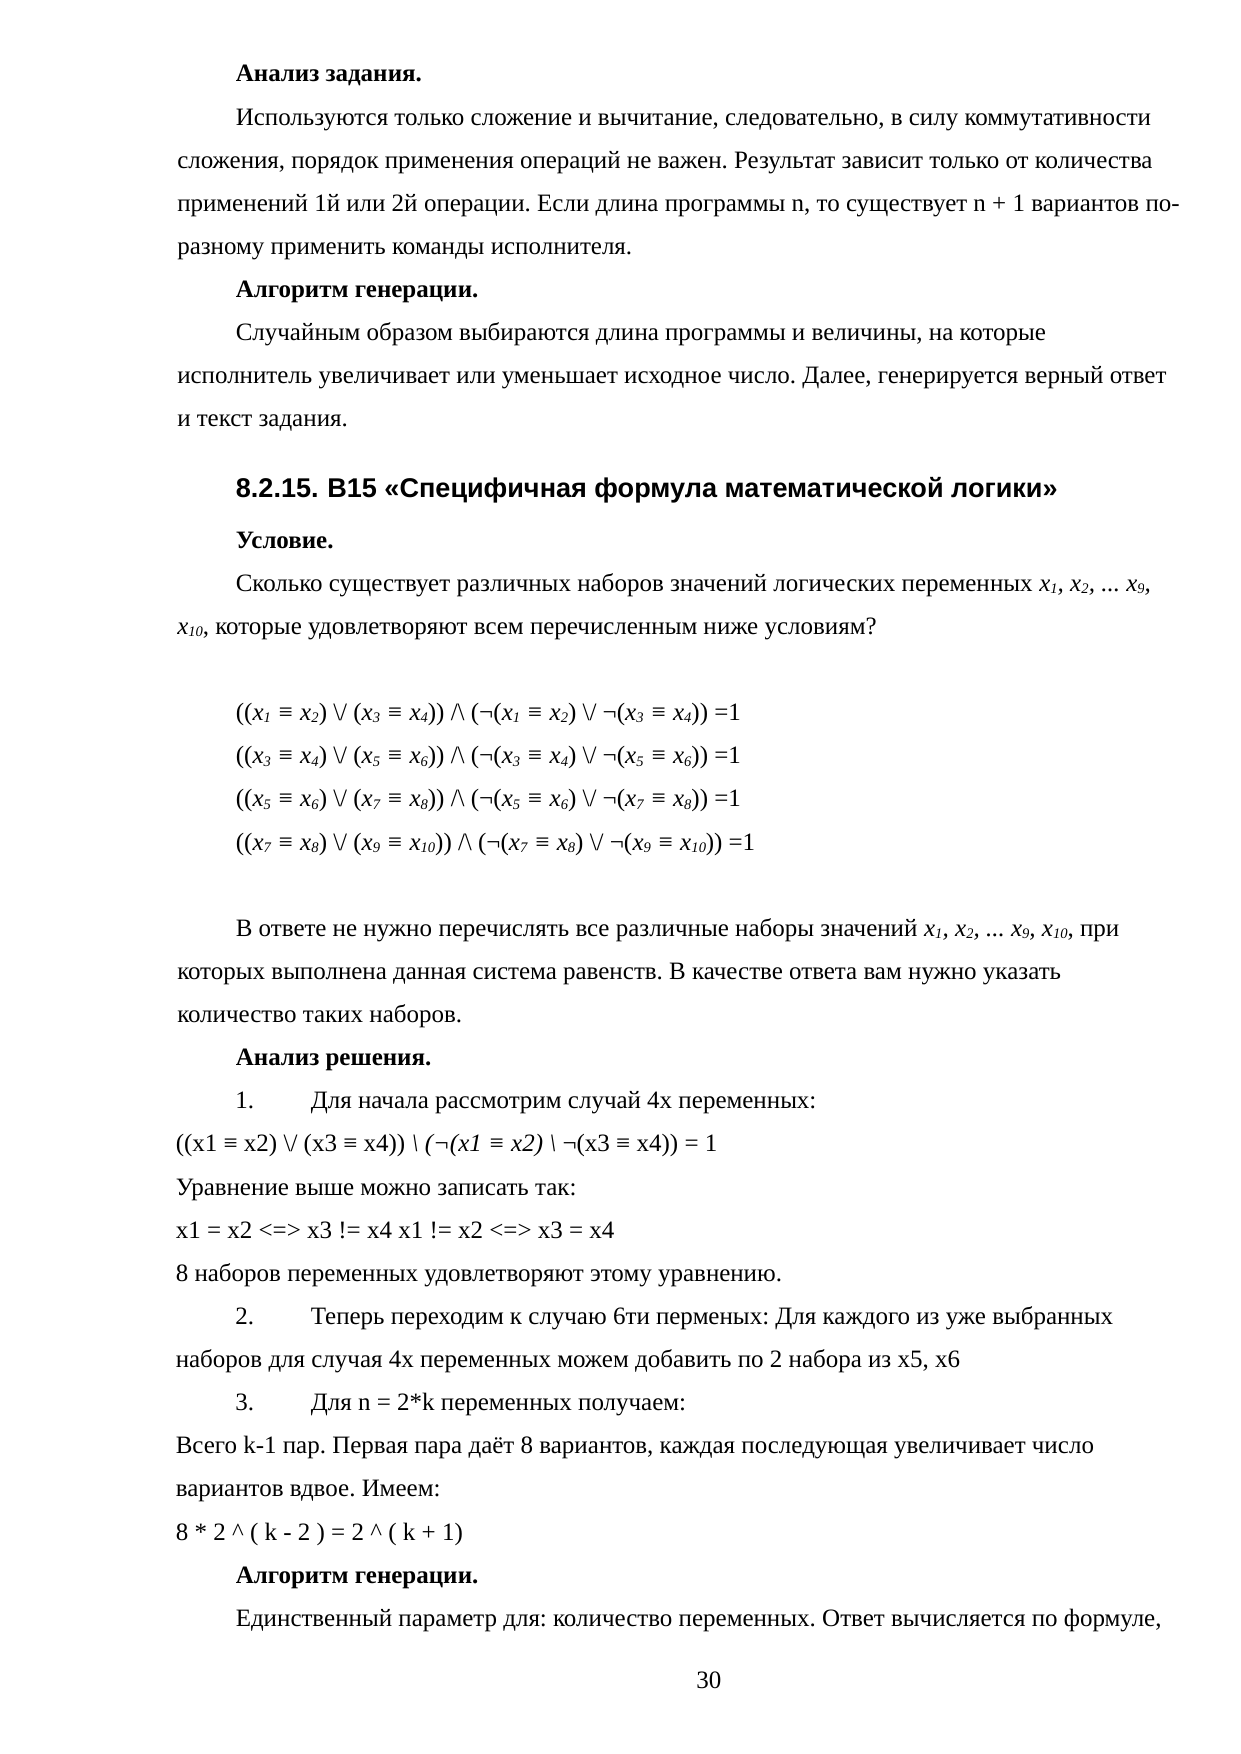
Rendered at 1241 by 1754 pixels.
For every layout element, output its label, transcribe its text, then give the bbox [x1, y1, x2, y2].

list Для начала рассмотрим случай 4х переменных: [176, 1085, 1182, 1114]
text Анализ решения. [177, 1042, 1182, 1071]
list Всего k-1 пар. Первая пара даёт 8 вариантов, каждая последующая увеличивает число вариантов вдвое. Имеем: [176, 1430, 1182, 1502]
list 8 наборов переменных удовлетворяют этому уравнению. [176, 1258, 1182, 1287]
text Анализ задания. [177, 58, 1182, 87]
text Алгоритм генерации. [177, 1560, 1182, 1588]
list 8 * 2 ^ ( k - 2 ) = 2 ^ ( k + 1) [176, 1517, 1182, 1545]
list x1 = x2 <=> x3 != x4 x1 != x2 <=> x3 = x4 [176, 1215, 1182, 1243]
list Теперь переходим к случаю 6ти перменых: Для каждого из уже выбранных наборов для случая 4х переменных можем добавить по 2 набора из x5, x6 [176, 1301, 1182, 1373]
text ((x3 ≡ x4) \/ (x5 ≡ x6)) /\ (¬(x3 ≡ x4) \/ ¬(x5 ≡ x6)) =1 [177, 740, 1182, 769]
text ((x5 ≡ x6) \/ (x7 ≡ x8)) /\ (¬(x5 ≡ x6) \/ ¬(x7 ≡ x8)) =1 [177, 783, 1182, 812]
subtitle B15 «Специфичная формула математической логики» [177, 472, 1182, 503]
text В ответе не нужно перечислять все различные наборы значений x1, x2, ... x9, x10, при которых выполнена данная система равенств. В качестве ответа вам нужно указать количество таких наборов. [177, 913, 1182, 1028]
text Сколько существует различных наборов значений логических переменных x1, x2, ... x9, x10, которые удовлетворяют всем перечисленным ниже условиям? [177, 568, 1182, 640]
text Случайным образом выбираются длина программы и величины, на которые исполнитель увеличивает или уменьшает исходное число. Далее, генерируется верный ответ и текст задания. [177, 317, 1182, 432]
text Единственный параметр для: количество переменных. Ответ вычисляется по формуле, [177, 1603, 1182, 1632]
list Уравнение выше можно записать так: [176, 1172, 1182, 1200]
list Для n = 2*k переменных получаем: [176, 1387, 1182, 1416]
list ((x1 ≡ x2) \/ (x3 ≡ x4)) \ (¬(x1 ≡ x2) \ ¬(x3 ≡ x4)) = 1 [176, 1128, 1182, 1157]
text ((x1 ≡ x2) \/ (x3 ≡ x4)) /\ (¬(x1 ≡ x2) \/ ¬(x3 ≡ x4)) =1 [177, 697, 1182, 726]
text Условие. [177, 525, 1182, 553]
text ((x7 ≡ x8) \/ (x9 ≡ x10)) /\ (¬(x7 ≡ x8) \/ ¬(x9 ≡ x10)) =1 [177, 827, 1182, 855]
text Используются только сложение и вычитание, следовательно, в силу коммутативности сложения, порядок применения операций не важен. Результат зависит только от количества применений 1й или 2й операции. Если длина программы n, то существует n + 1 вариантов по-разному применить команды исполнителя. [177, 102, 1182, 260]
text Алгоритм генерации. [177, 274, 1182, 303]
